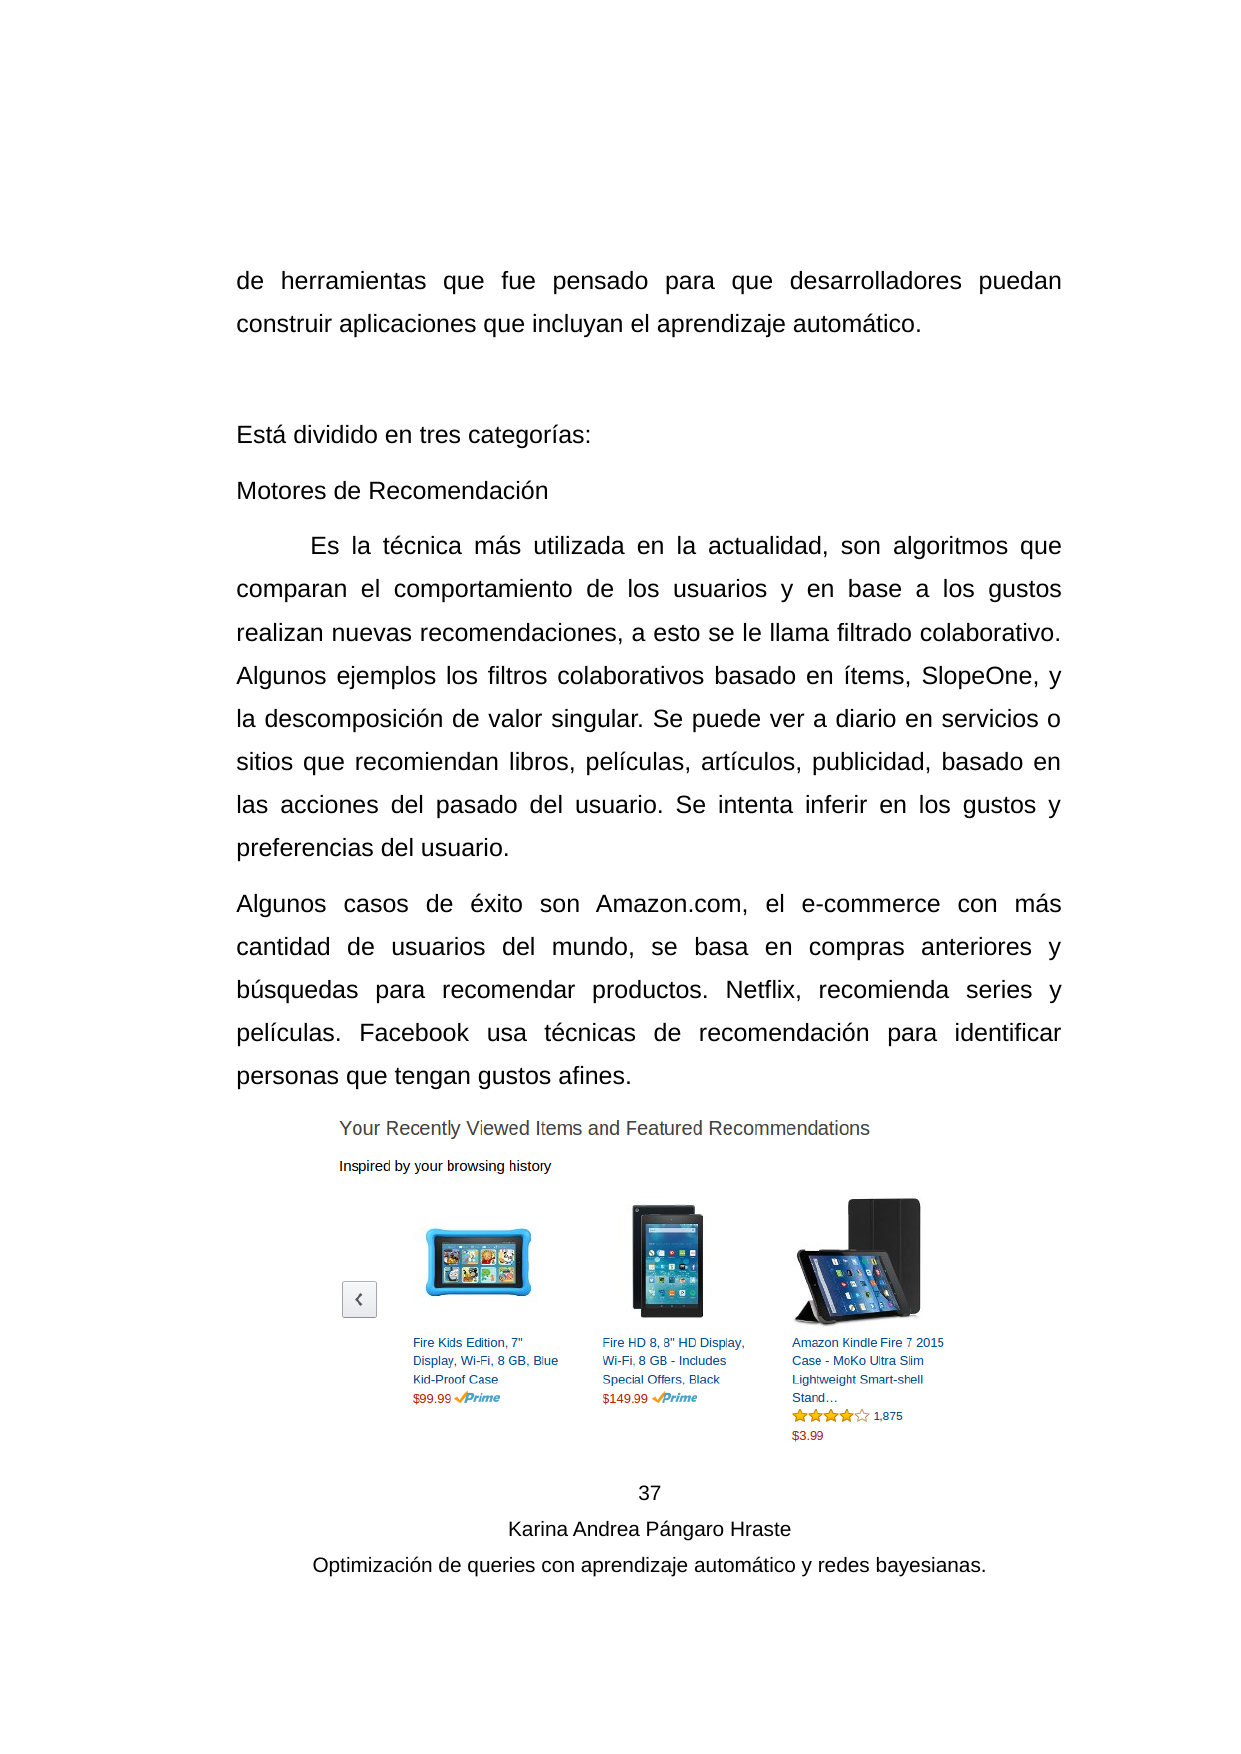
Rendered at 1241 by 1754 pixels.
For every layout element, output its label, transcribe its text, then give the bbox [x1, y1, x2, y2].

picture [328, 1117, 971, 1451]
text de herramientas que fue pensado para que desarrolladores puedan construir aplicaciones que incluyan el aprendizaje automático. [236, 266, 1063, 338]
text Es la técnica más utilizada en la actualidad, son algoritmos que comparan el comportamiento de los usuarios y en base a los gustos realizan nuevas recomendaciones, a esto se le llama filtrado colaborativo. Algunos ejemplos los filtros colaborativos basado en ítems, SlopeOne, y la descomposición de valor singular. Se puede ver a diario en servicios o sitios que recomiendan libros, películas, artículos, publicidad, basado en las acciones del pasado del usuario. Se intenta inferir en los gustos y preferencias del usuario. [236, 531, 1063, 862]
text Algunos casos de éxito son Amazon.com, el e-commerce con más cantidad de usuarios del mundo, se basa en compras anteriores y búsquedas para recomendar productos. Netflix, recomienda series y películas. Facebook usa técnicas de recomendación para identificar personas que tengan gustos afines. [236, 889, 1063, 1090]
text Está dividido en tres categorías: [236, 420, 1063, 449]
text Motores de Recomendación [236, 476, 1063, 504]
